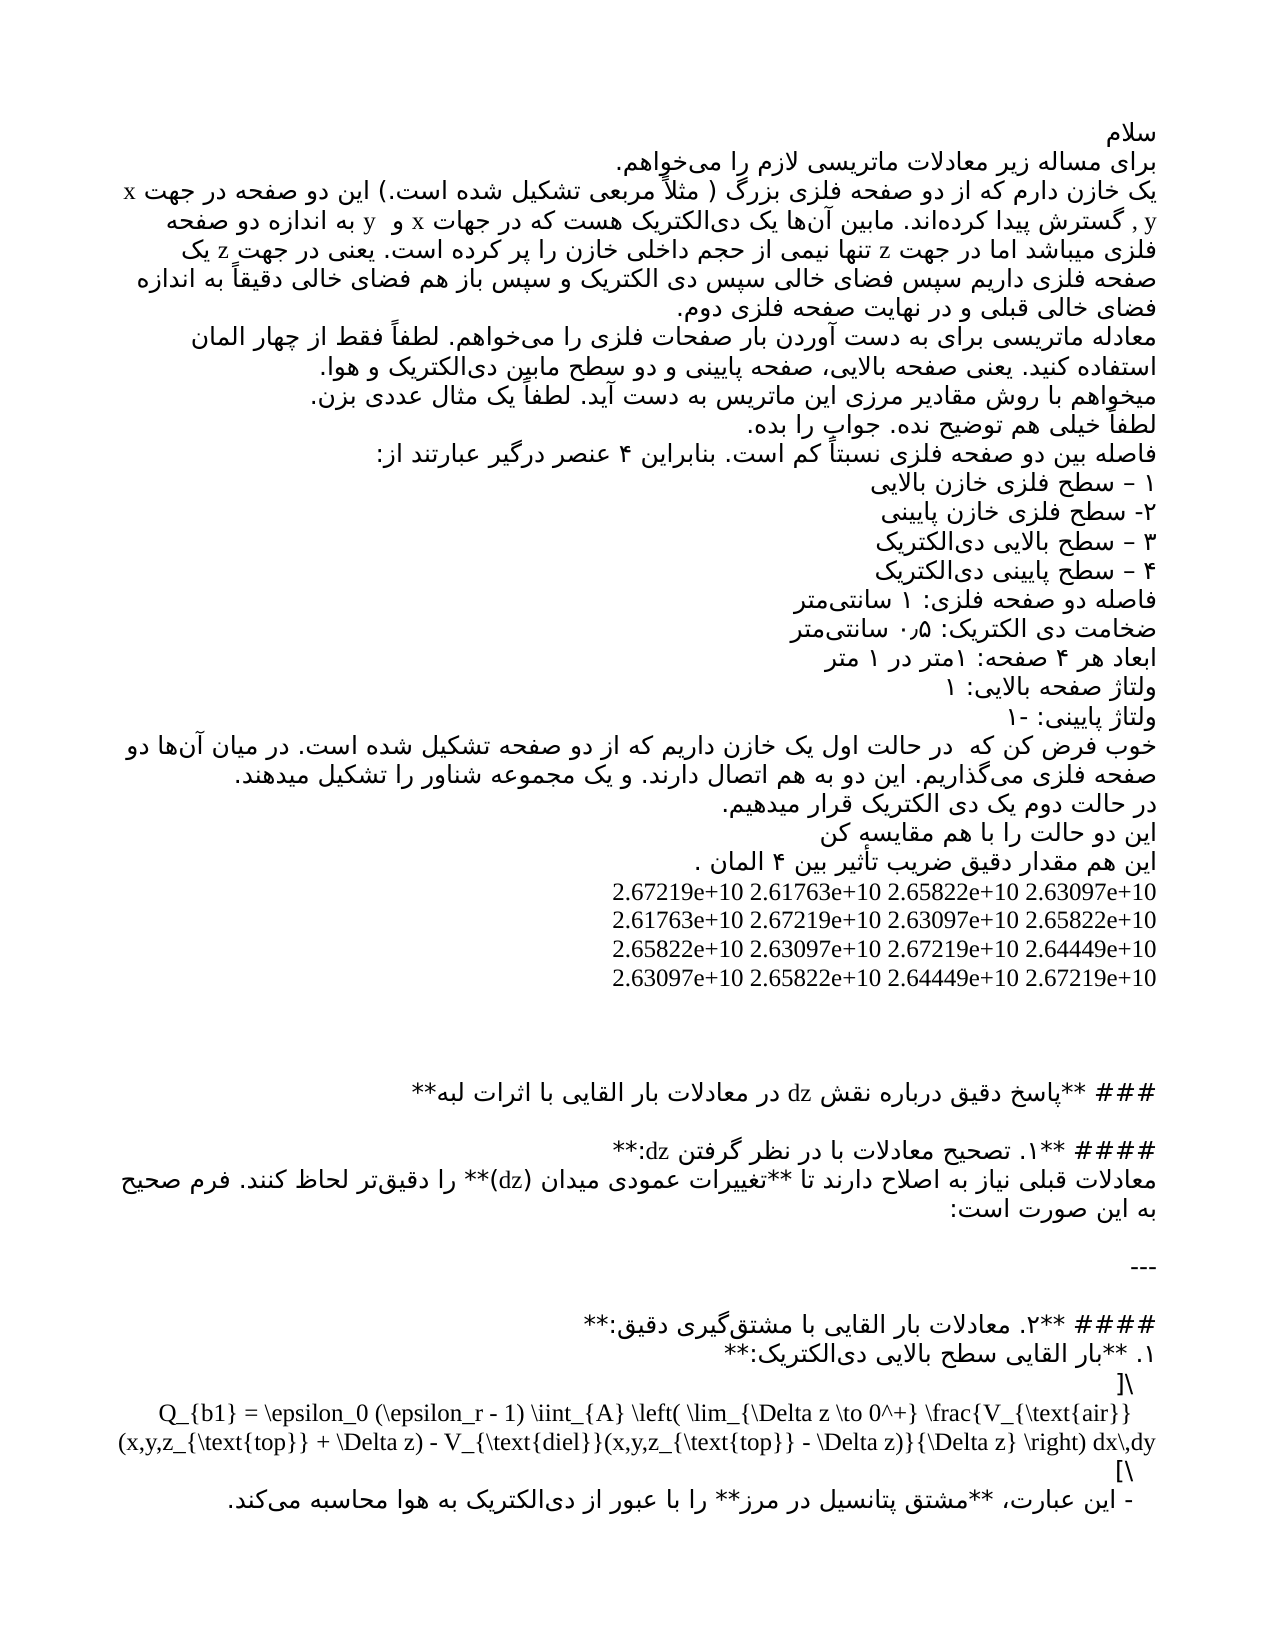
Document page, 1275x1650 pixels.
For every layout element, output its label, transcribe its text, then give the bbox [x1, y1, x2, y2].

text در حالت دوم یک دی الکتریک قرار میدهیم. [118, 789, 1157, 818]
text Q_{b1} = \epsilon_0 (\epsilon_r - 1) \iint_{A} \left( \lim_{\Delta z \to 0^+} \frac{V_{\text{air}}(x,y,z_{\text{top}} + \Delta z) - V_{\text{diel}}(x,y,z_{\text{top}} - \Delta z)}{\Delta z} \right) dx\,dy [118, 1398, 1157, 1456]
text ۱. **بار القایی سطح بالایی دی‌الکتریک:** [118, 1339, 1157, 1369]
text ۱ – سطح فلزی خازن بالایی [118, 468, 1157, 498]
text خوب فرض کن که در حالت اول یک خازن داریم که از دو صفحه تشکیل شده است. در میان آن‌ها دو صفحه فلزی می‌گذاریم. این دو به هم اتصال دارند. و یک مجموعه شناور را تشکیل میدهند. [118, 731, 1157, 789]
text 2.67219e+10 2.61763e+10 2.65822e+10 2.63097e+10 [118, 877, 1157, 906]
text - این عبارت، **مشتق پتانسیل در مرز** را با عبور از دی‌الکتریک به هوا محاسبه می‌کند. [118, 1485, 1157, 1514]
text #### **۲. معادلات بار القایی با مشتق‌گیری دقیق:** [118, 1310, 1157, 1339]
text ابعاد هر ۴ صفحه: ۱متر در ۱ متر [118, 643, 1157, 673]
text ۴ – سطح پایینی دی‌الکتریک [118, 556, 1157, 585]
text سلام [118, 118, 1157, 147]
text 2.61763e+10 2.67219e+10 2.63097e+10 2.65822e+10 [118, 906, 1157, 934]
text ۳ – سطح بالایی دی‌الکتریک [118, 527, 1157, 556]
text 2.63097e+10 2.65822e+10 2.64449e+10 2.67219e+10 [118, 963, 1157, 992]
text این دو حالت را با هم مقایسه کن [118, 818, 1157, 848]
text ### **پاسخ دقیق درباره نقش dz در معادلات بار القایی با اثرات لبه** [118, 1078, 1157, 1107]
text 2.65822e+10 2.63097e+10 2.67219e+10 2.64449e+10 [118, 934, 1157, 963]
text ولتاژ صفحه بالایی: ۱ ولتاژ پایینی: -۱ [118, 673, 1157, 731]
text ۲- سطح فلزی خازن پایینی [118, 498, 1157, 527]
text این هم مقدار دقیق ضریب تأثیر بین ۴ المان . [118, 848, 1157, 877]
text برای مساله زیر معادلات ماتریسی لازم را می‌خواهم. یک خازن دارم که از دو صفحه فلزی بزرگ ( مثلاً مربعی تشکیل شده است.) این دو صفحه در جهت x , y گسترش پیدا کرده‌اند. مابین آن‌ها یک دی‌الکتریک هست که در جهات x و y به اندازه دو صفحه فلزی میباشد اما در جهت z تنها نیمی از حجم داخلی خازن را پر کرده است. یعنی در جهت z یک صفحه فلزی داریم سپس فضای خالی سپس دی الکتریک و سپس باز هم فضای خالی دقیقاً به اندازه فضای خالی قبلی و در نهایت صفحه فلزی دوم. معادله ماتریسی برای به دست آوردن بار صفحات فلزی را می‌خواهم. لطفاً فقط از چهار المان استفاده کنید. یعنی صفحه بالایی، صفحه پایینی و دو سطح مابین دی‌الکتریک و هوا. میخواهم با روش مقادیر مرزی این ماتریس به دست آید. لطفاً یک مثال عددی بزن. [118, 147, 1157, 410]
text #### **۱. تصحیح معادلات با در نظر گرفتن dz:** [118, 1136, 1157, 1165]
text --- [118, 1252, 1157, 1282]
text معادلات قبلی نیاز به اصلاح دارند تا **تغییرات عمودی میدان (dz)** را دقیق‌تر لحاظ کنند. فرم صحیح به این صورت است: [118, 1165, 1157, 1224]
text \[ [118, 1369, 1157, 1398]
text فاصله دو صفحه فلزی: ۱ سانتی‌متر ضخامت دی الکتریک: ۰٫۵ سانتی‌متر [118, 585, 1157, 643]
text \] [118, 1456, 1157, 1485]
text لطفاً خیلی هم توضیح نده. جواب را بده. فاصله بین دو صفحه فلزی نسبتاً کم است. بنابراین ۴ عنصر درگیر عبارتند از: [118, 410, 1157, 468]
